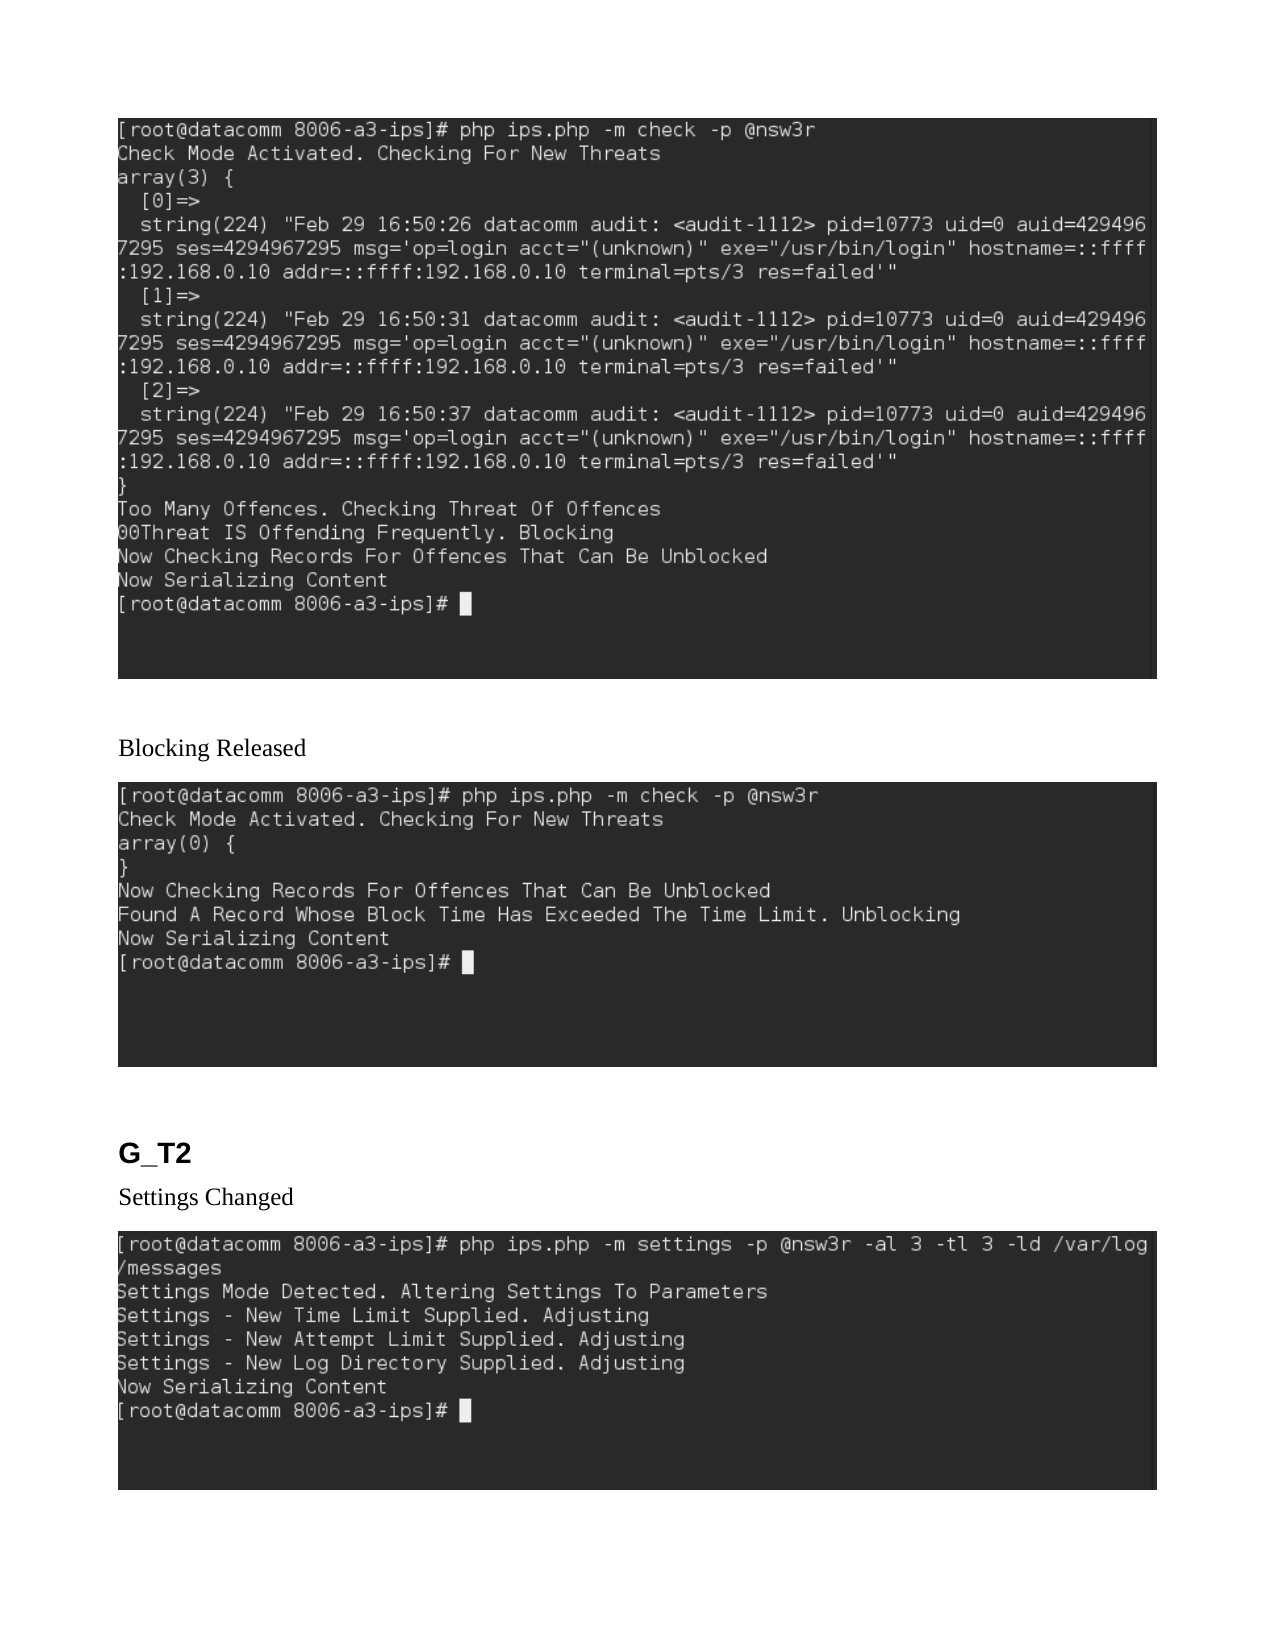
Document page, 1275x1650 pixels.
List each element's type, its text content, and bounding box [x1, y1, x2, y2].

text Blocking Released [118, 733, 1157, 762]
picture [118, 118, 1157, 679]
text Settings Changed [118, 1182, 1157, 1211]
subtitle G_T2 [118, 1136, 1157, 1170]
picture [118, 782, 1157, 1067]
picture [118, 1231, 1157, 1490]
